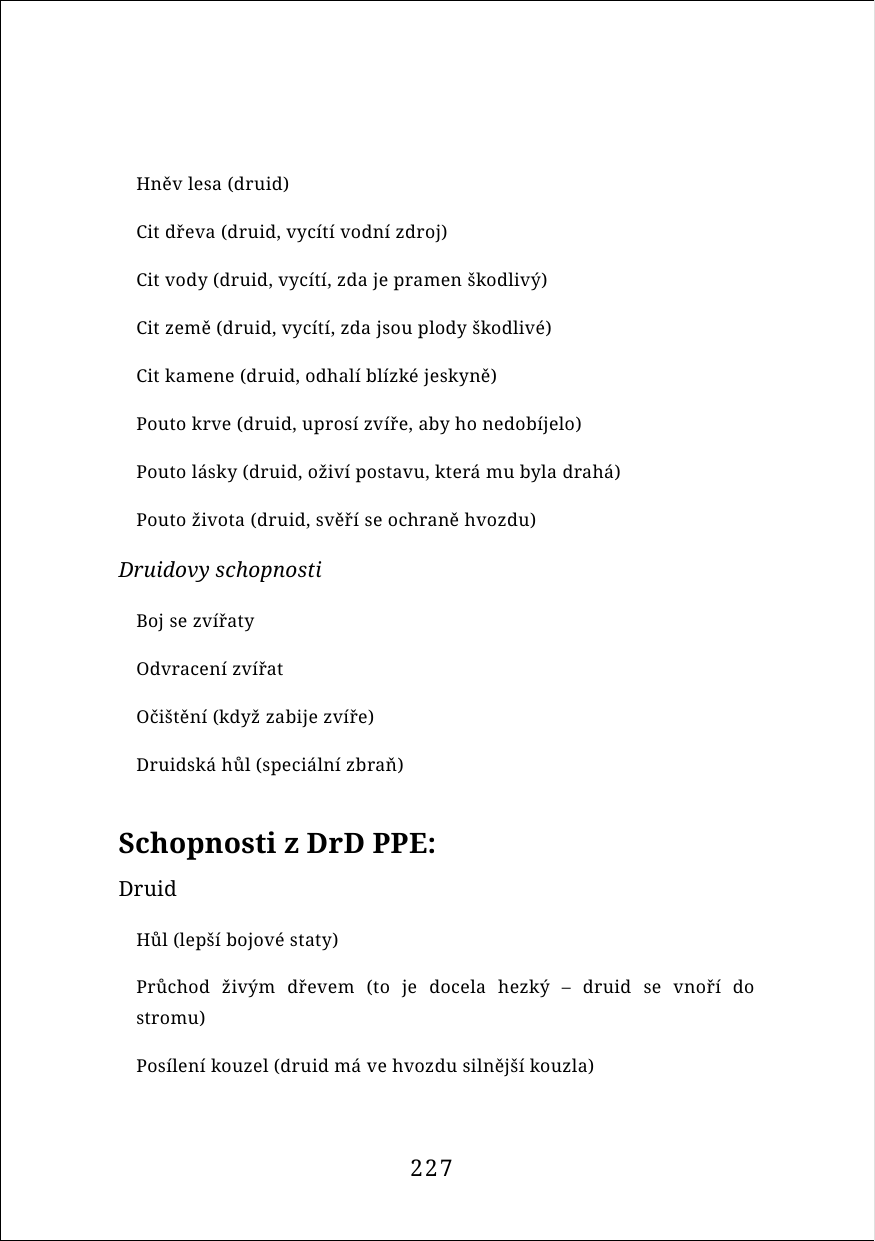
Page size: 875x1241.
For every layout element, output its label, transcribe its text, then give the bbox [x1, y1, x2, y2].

text Průchod živým dřevem (to je docela hezký – druid se vnoří do stromu) [136, 975, 756, 1029]
text Cit kamene (druid, odhalí blízké jeskyně) [136, 363, 756, 388]
text Cit vody (druid, vycítí, zda je pramen škodlivý) [136, 268, 756, 292]
text Pouto krve (druid, uprosí zvíře, aby ho nedobíjelo) [136, 411, 756, 436]
text Druid [118, 874, 756, 902]
text Druidovy schopnosti [118, 555, 756, 583]
text Cit země (druid, vycítí, zda jsou plody škodlivé) [136, 316, 756, 340]
text Boj se zvířaty [136, 608, 756, 632]
text Pouto lásky (druid, oživí postavu, která mu byla drahá) [136, 459, 756, 483]
text Cit dřeva (druid, vycítí vodní zdroj) [136, 220, 756, 244]
text Odvracení zvířat [136, 656, 756, 680]
text Očištění (když zabije zvíře) [136, 704, 756, 728]
text Hněv lesa (druid) [136, 172, 756, 196]
text Pouto života (druid, svěří se ochraně hvozdu) [136, 507, 756, 531]
text Hůl (lepší bojové staty) [136, 927, 756, 951]
text Druidská hůl (speciální zbraň) [136, 752, 756, 776]
text Posílení kouzel (druid má ve hvozdu silnější kouzla) [136, 1053, 756, 1077]
subtitle Schopnosti z DrD PPE: [118, 824, 756, 862]
